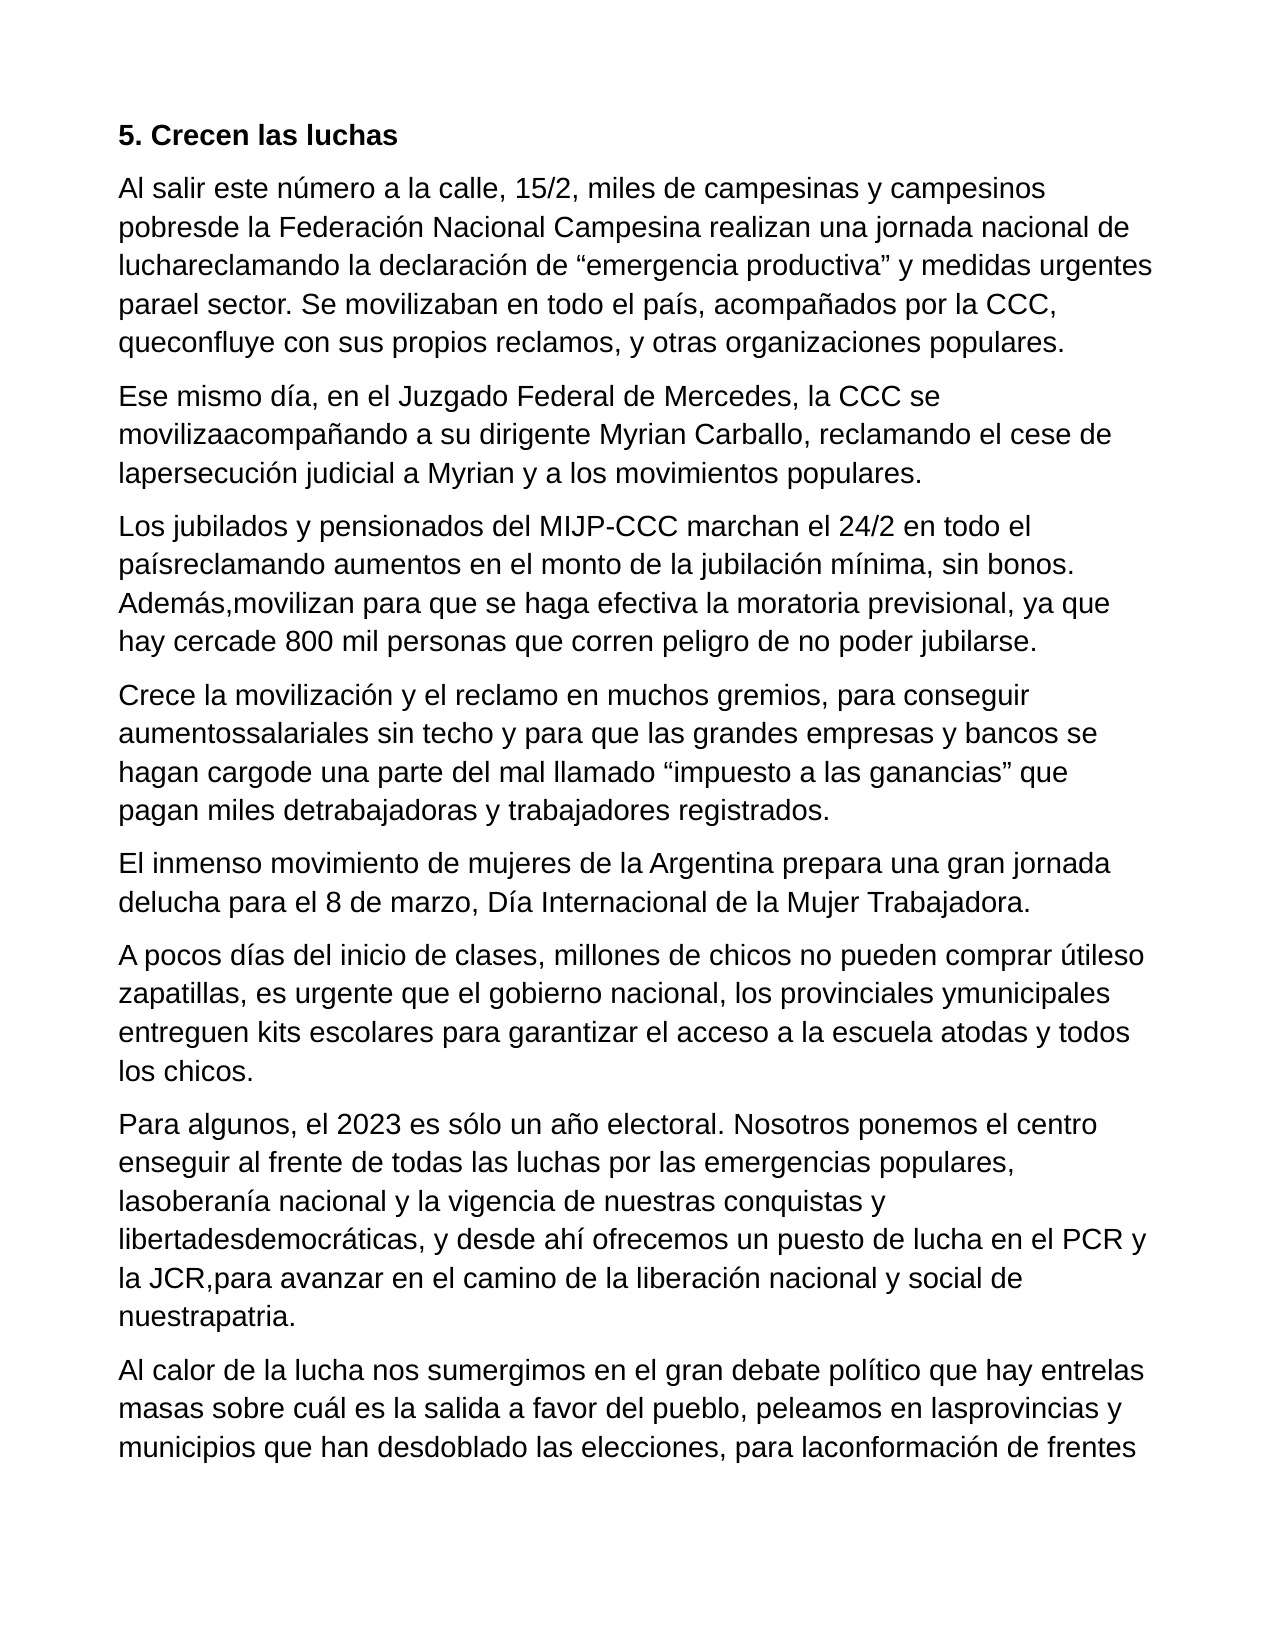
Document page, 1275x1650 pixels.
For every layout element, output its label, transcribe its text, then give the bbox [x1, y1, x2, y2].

text Al calor de la lucha nos sumergimos en el gran debate político que hay entrelas masas sobre cuál es la salida a favor del pueblo, peleamos en lasprovincias y municipios que han desdoblado las elecciones, para laconformación de frentes [118, 1352, 1157, 1463]
text Los jubilados y pensionados del MIJP-CCC marchan el 24/2 en todo el paísreclamando aumentos en el monto de la jubilación mínima, sin bonos. Además,movilizan para que se haga efectiva la moratoria previsional, ya que hay cercade 800 mil personas que corren peligro de no poder jubilarse. [118, 509, 1157, 658]
text Al salir este número a la calle, 15/2, miles de campesinas y campesinos pobresde la Federación Nacional Campesina realizan una jornada nacional de luchareclamando la declaración de “emergencia productiva” y medidas urgentes parael sector. Se movilizaban en todo el país, acompañados por la CCC, queconfluye con sus propios reclamos, y otras organizaciones populares. [118, 171, 1157, 359]
text El inmenso movimiento de mujeres de la Argentina prepara una gran jornada delucha para el 8 de marzo, Día Internacional de la Mujer Trabajadora. [118, 846, 1157, 918]
text Crece la movilización y el reclamo en muchos gremios, para conseguir aumentossalariales sin techo y para que las grandes empresas y bancos se hagan cargode una parte del mal llamado “impuesto a las ganancias” que pagan miles detrabajadoras y trabajadores registrados. [118, 677, 1157, 827]
text Para algunos, el 2023 es sólo un año electoral. Nosotros ponemos el centro enseguir al frente de todas las luchas por las emergencias populares, lasoberanía nacional y la vigencia de nuestras conquistas y libertadesdemocráticas, y desde ahí ofrecemos un puesto de lucha en el PCR y la JCR,para avanzar en el camino de la liberación nacional y social de nuestrapatria. [118, 1107, 1157, 1333]
text A pocos días del inicio de clases, millones de chicos no pueden comprar útileso zapatillas, es urgente que el gobierno nacional, los provinciales ymunicipales entreguen kits escolares para garantizar el acceso a la escuela atodas y todos los chicos. [118, 938, 1157, 1087]
text 5. Crecen las luchas [118, 118, 1157, 152]
text Ese mismo día, en el Juzgado Federal de Mercedes, la CCC se movilizaacompañando a su dirigente Myrian Carballo, reclamando el cese de lapersecución judicial a Myrian y a los movimientos populares. [118, 378, 1157, 489]
